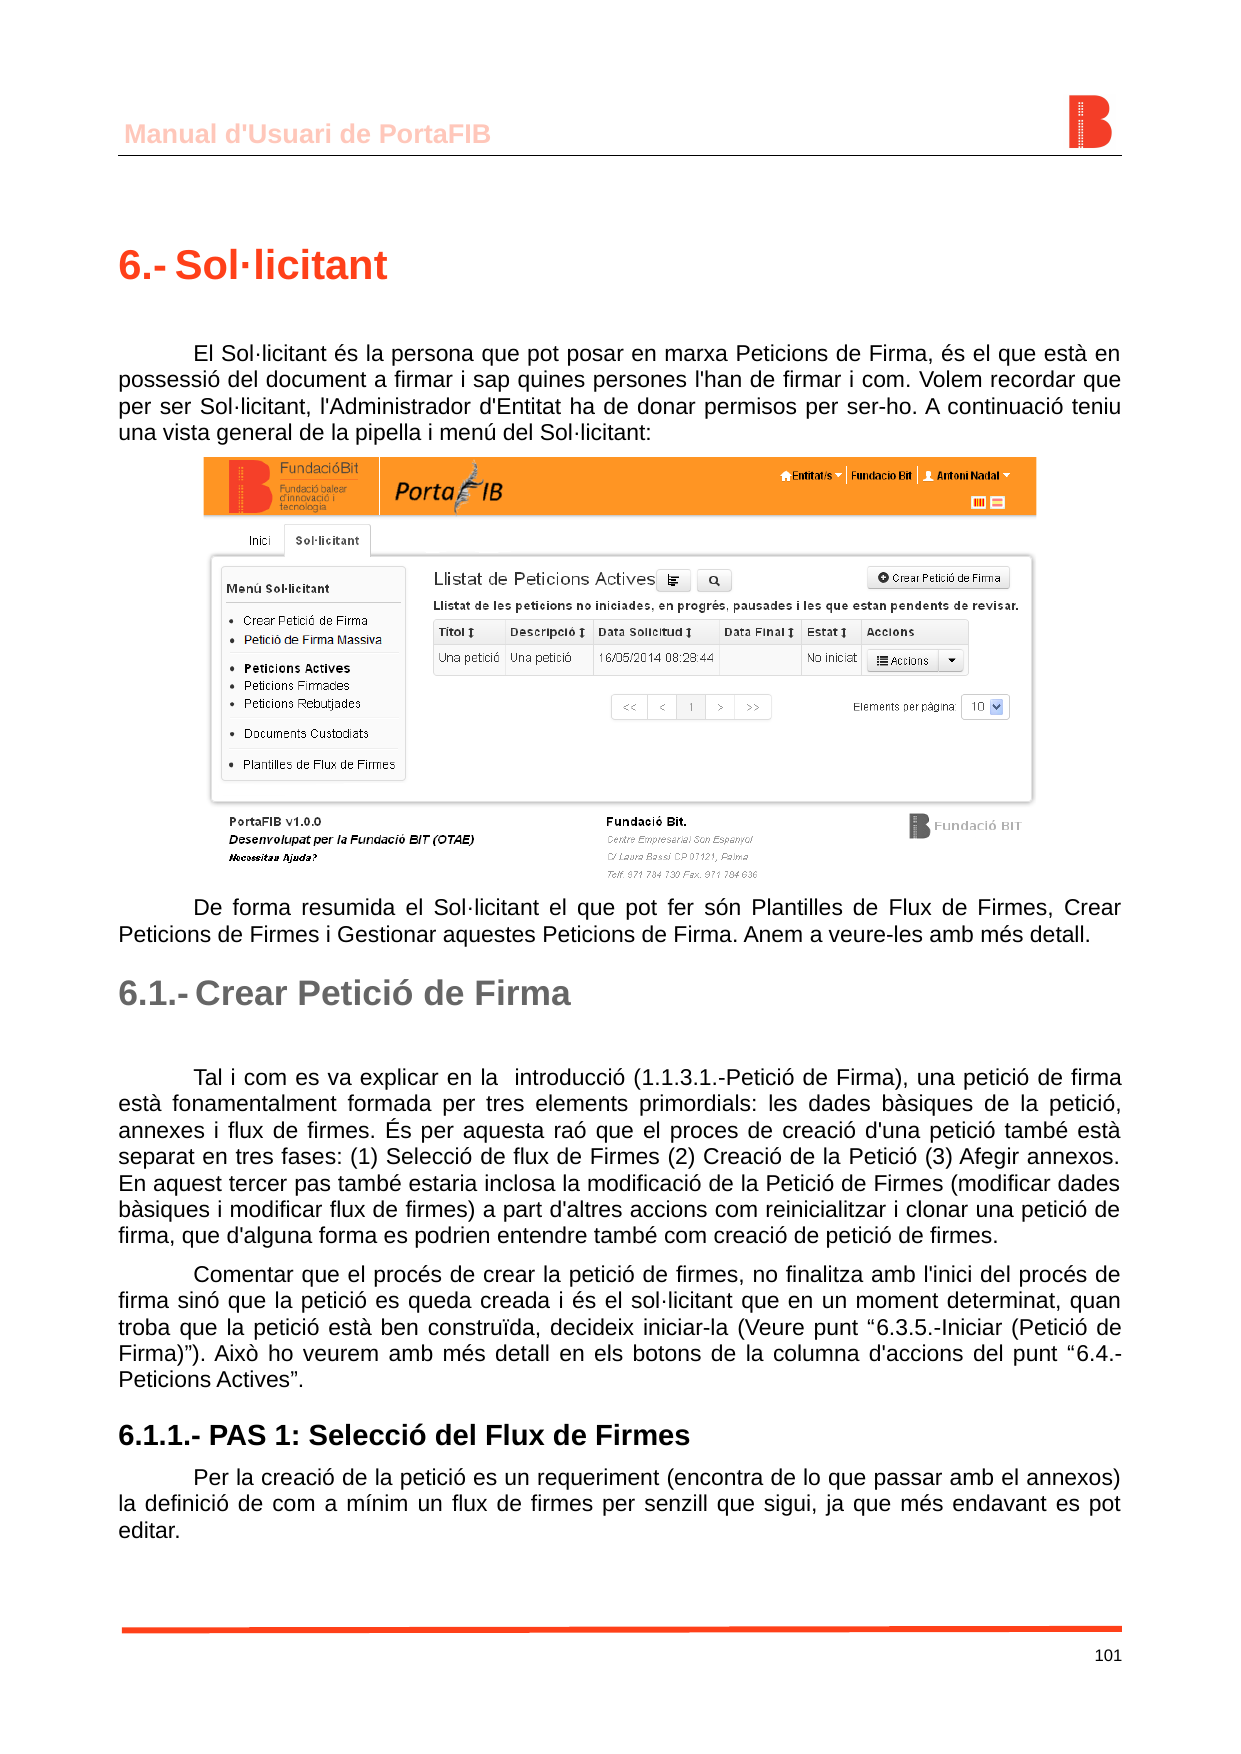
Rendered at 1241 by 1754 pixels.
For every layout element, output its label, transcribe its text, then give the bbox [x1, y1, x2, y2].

picture [203, 457, 1037, 882]
picture [1063, 94, 1117, 150]
text De forma resumida el Sol·licitant el que pot fer són Plantilles de Flux de Firmes, Crear Peticions de Firmes i Gestionar aquestes Peticions de Firma. Anem a veure-les amb més detall. [118, 894, 1122, 947]
text Comentar que el procés de crear la petició de firmes, no finalitza amb l'inici del procés de firma sinó que la petició es queda creada i és el sol·licitant que en un moment determinat, quan troba que la petició està ben construïda, decideix iniciar-la (Veure punt “6.3.5.-Iniciar (Petició de Firma)”). Això ho veurem amb més detall en els botons de la columna d'accions del punt “6.4.-Peticions Actives”. [118, 1261, 1122, 1393]
text Per la creació de la petició es un requeriment (encontra de lo que passar amb el annexos) la definició de com a mínim un flux de firmes per senzill que sigui, ja que més endavant es pot editar. [118, 1464, 1122, 1543]
text El Sol·licitant és la persona que pot posar en marxa Peticions de Firma, és el que està en possessió del document a firmar i sap quines persones l'han de firmar i com. Volem recordar que per ser Sol·licitant, l'Administrador d'Entitat ha de donar permisos per ser-ho. A continuació teniu una vista general de la pipella i menú del Sol·licitant: [118, 340, 1122, 445]
subtitle PAS 1: Selecció del Flux de Firmes [118, 1418, 1122, 1451]
subtitle Sol·licitant [118, 241, 1122, 289]
text Tal i com es va explicar en la introducció (1.1.3.1.-Petició de Firma), una petició de firma està fonamentalment formada per tres elements primordials: les dades bàsiques de la petició, annexes i flux de firmes. És per aquesta raó que el proces de creació d'una petició també està separat en tres fases: (1) Selecció de flux de Firmes (2) Creació de la Petició (3) Afegir annexos. En aquest tercer pas també estaria inclosa la modificació de la Petició de Firmes (modificar dades bàsiques i modificar flux de firmes) a part d'altres accions com reinicialitzar i clonar una petició de firma, que d'alguna forma es podrien entendre també com creació de petició de firmes. [118, 1064, 1122, 1248]
subtitle Crear Petició de Firma [118, 972, 1122, 1013]
